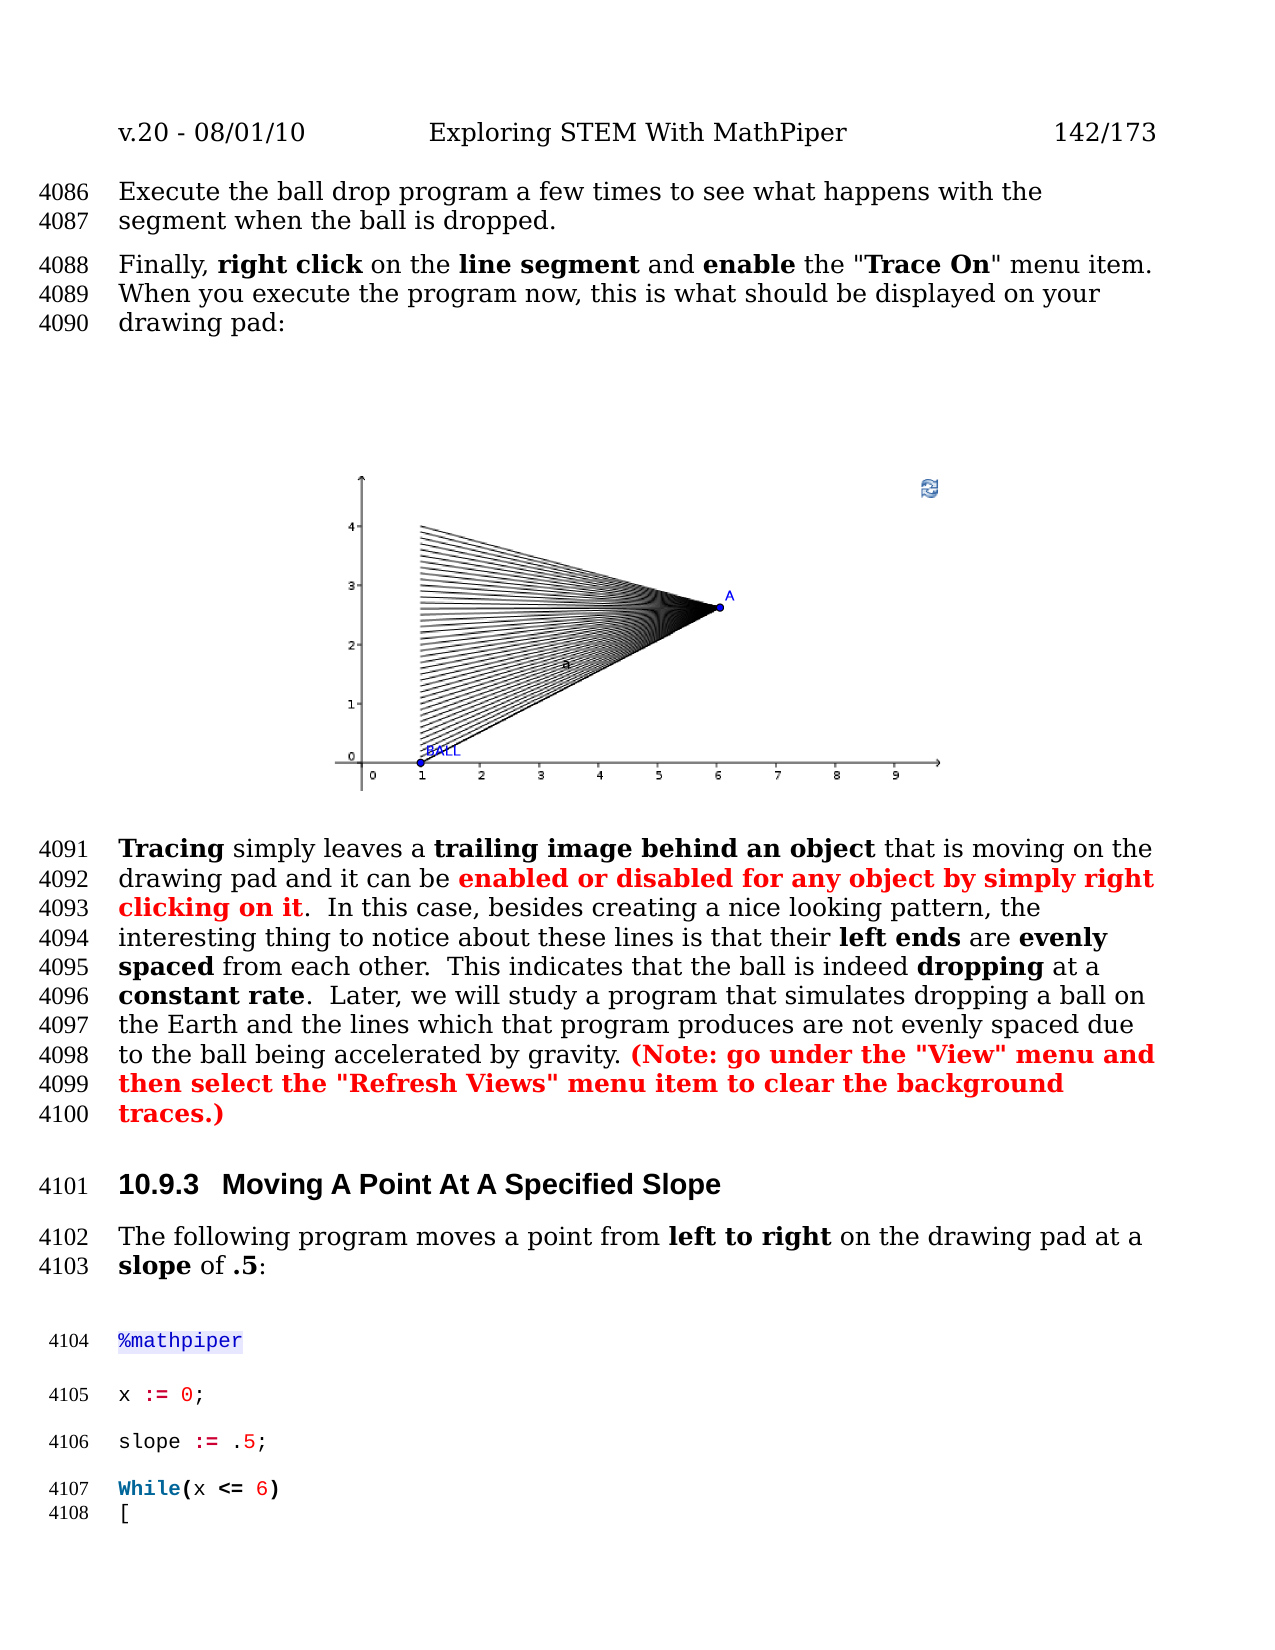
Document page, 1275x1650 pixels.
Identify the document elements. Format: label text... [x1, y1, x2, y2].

text Finally, right click on the line segment and enable the "Trace On" menu item. When you execute the program now, this is what should be displayed on your drawing pad: [118, 250, 1157, 338]
text The following program moves a point from left to right on the drawing pad at a slope of .5: [118, 1222, 1157, 1280]
text x := 0; [118, 1384, 1157, 1407]
text While(x <= 6) [118, 1478, 1157, 1502]
text [ [118, 1502, 1157, 1526]
text Tracing simply leaves a trailing image behind an object that is moving on the drawing pad and it can be enabled or disabled for any object by simply right clicking on it. In this case, besides creating a nice looking pattern, the interesting thing to notice about these lines is that their left ends are evenly spaced from each other. This indicates that the ball is indeed dropping at a constant rate. Later, we will study a program that simulates dropping a ball on the Earth and the lines which that program produces are not evenly spaced due to the ball being accelerated by gravity. (Note: go under the "View" menu and then select the "Refresh Views" menu item to clear the background traces.) [118, 834, 1157, 1128]
text %mathpiper [118, 1331, 1157, 1354]
text slope := .5; [118, 1431, 1157, 1454]
picture [334, 476, 941, 791]
text Execute the ball drop program a few times to see what happens with the segment when the ball is dropped. [118, 177, 1157, 235]
subtitle Moving A Point At A Specified Slope [118, 1167, 1157, 1201]
